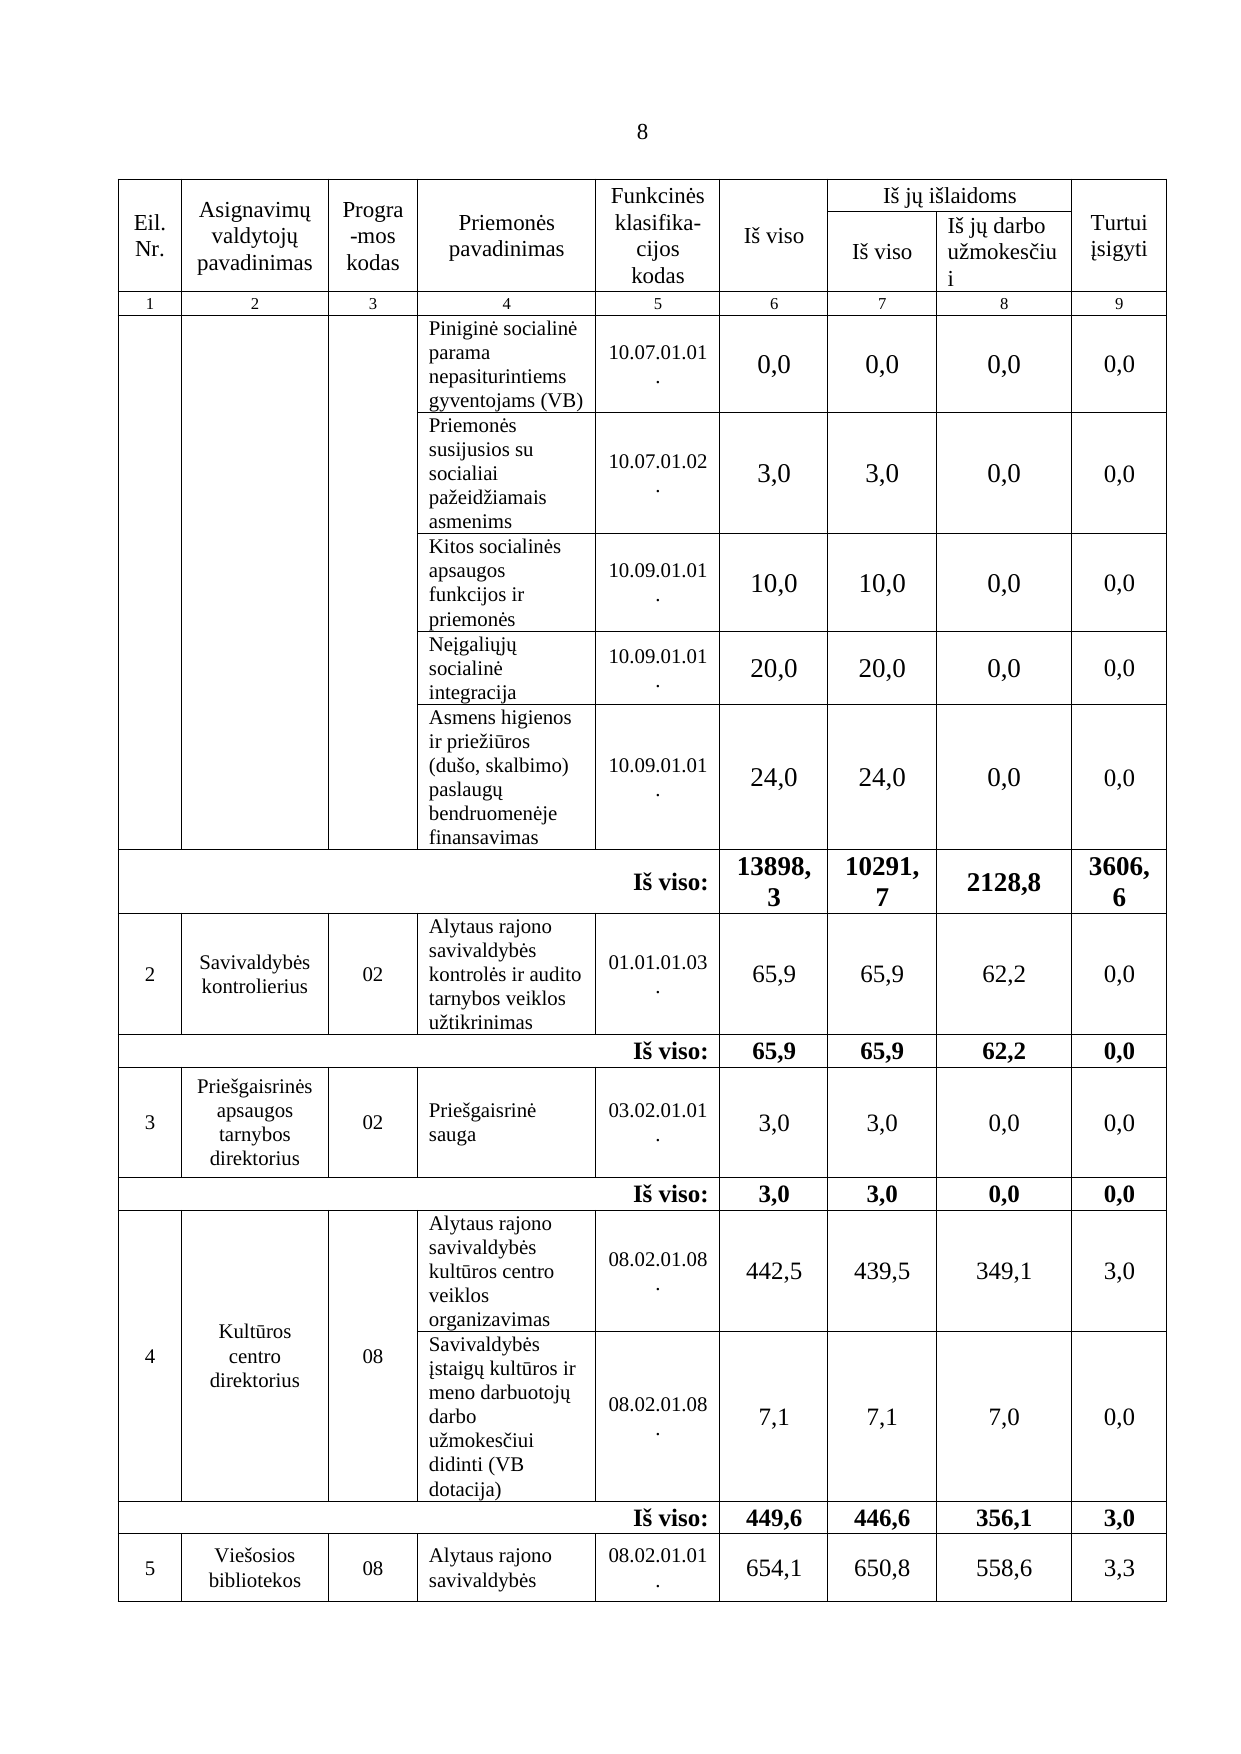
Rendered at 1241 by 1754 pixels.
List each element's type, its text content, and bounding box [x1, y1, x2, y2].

table_cell 0,0 [1072, 914, 1166, 1034]
table_cell Iš viso: [119, 1502, 719, 1533]
table_cell 5 [596, 292, 719, 314]
table_cell Iš viso [828, 212, 936, 291]
table_cell Alytaus rajono savivaldybės [418, 1534, 595, 1601]
table_cell 9 [1072, 292, 1166, 314]
table_cell 65,9 [828, 914, 936, 1034]
table_cell 0,0 [937, 316, 1071, 412]
table_cell 0,0 [720, 316, 827, 412]
table_cell 449,6 [720, 1502, 827, 1533]
table_cell 08 [329, 1534, 417, 1601]
table_cell 20,0 [720, 632, 827, 704]
table_cell 10.09.01.01. [596, 705, 719, 849]
table_cell Alytaus rajono savivaldybės kultūros centro veiklos organizavimas [418, 1211, 595, 1331]
table_cell Iš viso: [119, 1178, 719, 1210]
table_cell 654,1 [720, 1534, 827, 1601]
table_cell 62,2 [937, 1035, 1071, 1067]
table_cell 349,1 [937, 1211, 1071, 1331]
table_cell Priemonės susijusios su socialiai pažeidžiamais asmenims [418, 413, 595, 533]
table_cell 3,0 [828, 1068, 936, 1177]
table_cell 3 [329, 292, 417, 314]
table_header Iš viso [720, 180, 827, 291]
table_cell 3,0 [828, 1178, 936, 1210]
table_cell 4 [119, 1211, 181, 1501]
table_cell 650,8 [828, 1534, 936, 1601]
table_cell 10,0 [828, 534, 936, 631]
table_cell 20,0 [828, 632, 936, 704]
table_cell 24,0 [828, 705, 936, 849]
table_cell 24,0 [720, 705, 827, 849]
table_cell 1 [119, 292, 181, 314]
table_cell 3,0 [1072, 1502, 1166, 1533]
table_cell Iš jų darbo užmokesčiui [937, 212, 1071, 291]
table_cell 08.02.01.08. [596, 1332, 719, 1501]
table_cell 6 [720, 292, 827, 314]
table_cell 10.07.01.01. [596, 316, 719, 412]
table_cell 65,9 [828, 1035, 936, 1067]
table_cell 5 [119, 1534, 181, 1601]
table_cell 4 [418, 292, 595, 314]
table_cell 3,0 [720, 1068, 827, 1177]
table_header Eil. Nr. [119, 180, 181, 291]
table_cell 62,2 [937, 914, 1071, 1034]
table_cell 0,0 [937, 1178, 1071, 1210]
table_cell 356,1 [937, 1502, 1071, 1533]
table_cell Kultūros centro direktorius [182, 1211, 328, 1501]
table_cell Priešgaisrinės apsaugos tarnybos direktorius [182, 1068, 328, 1177]
table_cell 0,0 [1072, 1035, 1166, 1067]
table_cell 10.09.01.01. [596, 534, 719, 631]
table_header Iš jų išlaidoms [828, 180, 1071, 211]
table_cell 0,0 [937, 632, 1071, 704]
table_cell 65,9 [720, 914, 827, 1034]
table_cell 7,0 [937, 1332, 1071, 1501]
table_cell 2128,8 [937, 850, 1071, 912]
table_header Turtui įsigyti [1072, 180, 1166, 291]
table_cell 02 [329, 1068, 417, 1177]
table_cell 65,9 [720, 1035, 827, 1067]
table_cell 7,1 [720, 1332, 827, 1501]
table_cell 0,0 [1072, 1068, 1166, 1177]
table_cell Piniginė socialinė parama nepasiturintiems gyventojams (VB) [418, 316, 595, 412]
table_cell Iš viso: [119, 1035, 719, 1067]
table_cell 0,0 [1072, 1178, 1166, 1210]
table_cell 0,0 [828, 316, 936, 412]
table_cell 2 [119, 914, 181, 1034]
table_cell [182, 316, 328, 849]
table_cell 3,0 [720, 1178, 827, 1210]
table_cell 0,0 [937, 1068, 1071, 1177]
table_cell 7 [828, 292, 936, 314]
table_cell Neįgaliųjų socialinė integracija [418, 632, 595, 704]
table_cell 8 [937, 292, 1071, 314]
table_cell 0,0 [1072, 632, 1166, 704]
table_cell 0,0 [1072, 413, 1166, 533]
table_cell 558,6 [937, 1534, 1071, 1601]
table_cell Kitos socialinės apsaugos funkcijos ir priemonės [418, 534, 595, 631]
table_cell 3,0 [1072, 1211, 1166, 1331]
table_cell 3 [119, 1068, 181, 1177]
table_cell 0,0 [1072, 534, 1166, 631]
table_cell Priešgaisrinė sauga [418, 1068, 595, 1177]
table_cell 10.07.01.02. [596, 413, 719, 533]
table_header Asignavimų valdytojų pavadinimas [182, 180, 328, 291]
table_cell 03.02.01.01. [596, 1068, 719, 1177]
table_cell 3,0 [720, 413, 827, 533]
table_cell 02 [329, 914, 417, 1034]
table_header Priemonės pavadinimas [418, 180, 595, 291]
table_cell 0,0 [1072, 705, 1166, 849]
table_cell 08.02.01.01. [596, 1534, 719, 1601]
table_cell 08.02.01.08. [596, 1211, 719, 1331]
table_cell 7,1 [828, 1332, 936, 1501]
table_cell 439,5 [828, 1211, 936, 1331]
table_cell 446,6 [828, 1502, 936, 1533]
table_cell Savivaldybės kontrolierius [182, 914, 328, 1034]
table_cell Viešosios bibliotekos [182, 1534, 328, 1601]
table_cell 10,0 [720, 534, 827, 631]
table_cell 0,0 [1072, 316, 1166, 412]
table_cell 2 [182, 292, 328, 314]
table_cell Asmens higienos ir priežiūros (dušo, skalbimo) paslaugų bendruomenėje finansavimas [418, 705, 595, 849]
table_cell Alytaus rajono savivaldybės kontrolės ir audito tarnybos veiklos užtikrinimas [418, 914, 595, 1034]
table_cell [329, 316, 417, 849]
table_cell 13898,3 [720, 850, 827, 912]
table_header Funkcinės klasifika-cijos kodas [596, 180, 719, 291]
table_cell 0,0 [937, 705, 1071, 849]
table_cell 10.09.01.01. [596, 632, 719, 704]
table_cell Iš viso: [119, 850, 719, 912]
table_cell 442,5 [720, 1211, 827, 1331]
table_cell 08 [329, 1211, 417, 1501]
table_cell 10291,7 [828, 850, 936, 912]
table_cell [119, 316, 181, 849]
table_cell 0,0 [937, 534, 1071, 631]
table_cell 3,3 [1072, 1534, 1166, 1601]
table_cell 0,0 [937, 413, 1071, 533]
table_cell Savivaldybės įstaigų kultūros ir meno darbuotojų darbo užmokesčiui didinti (VB dotacija) [418, 1332, 595, 1501]
table_cell 0,0 [1072, 1332, 1166, 1501]
table_cell 01.01.01.03. [596, 914, 719, 1034]
table_cell 3606,6 [1072, 850, 1166, 912]
table_header Progra-mos kodas [329, 180, 417, 291]
table_cell 3,0 [828, 413, 936, 533]
